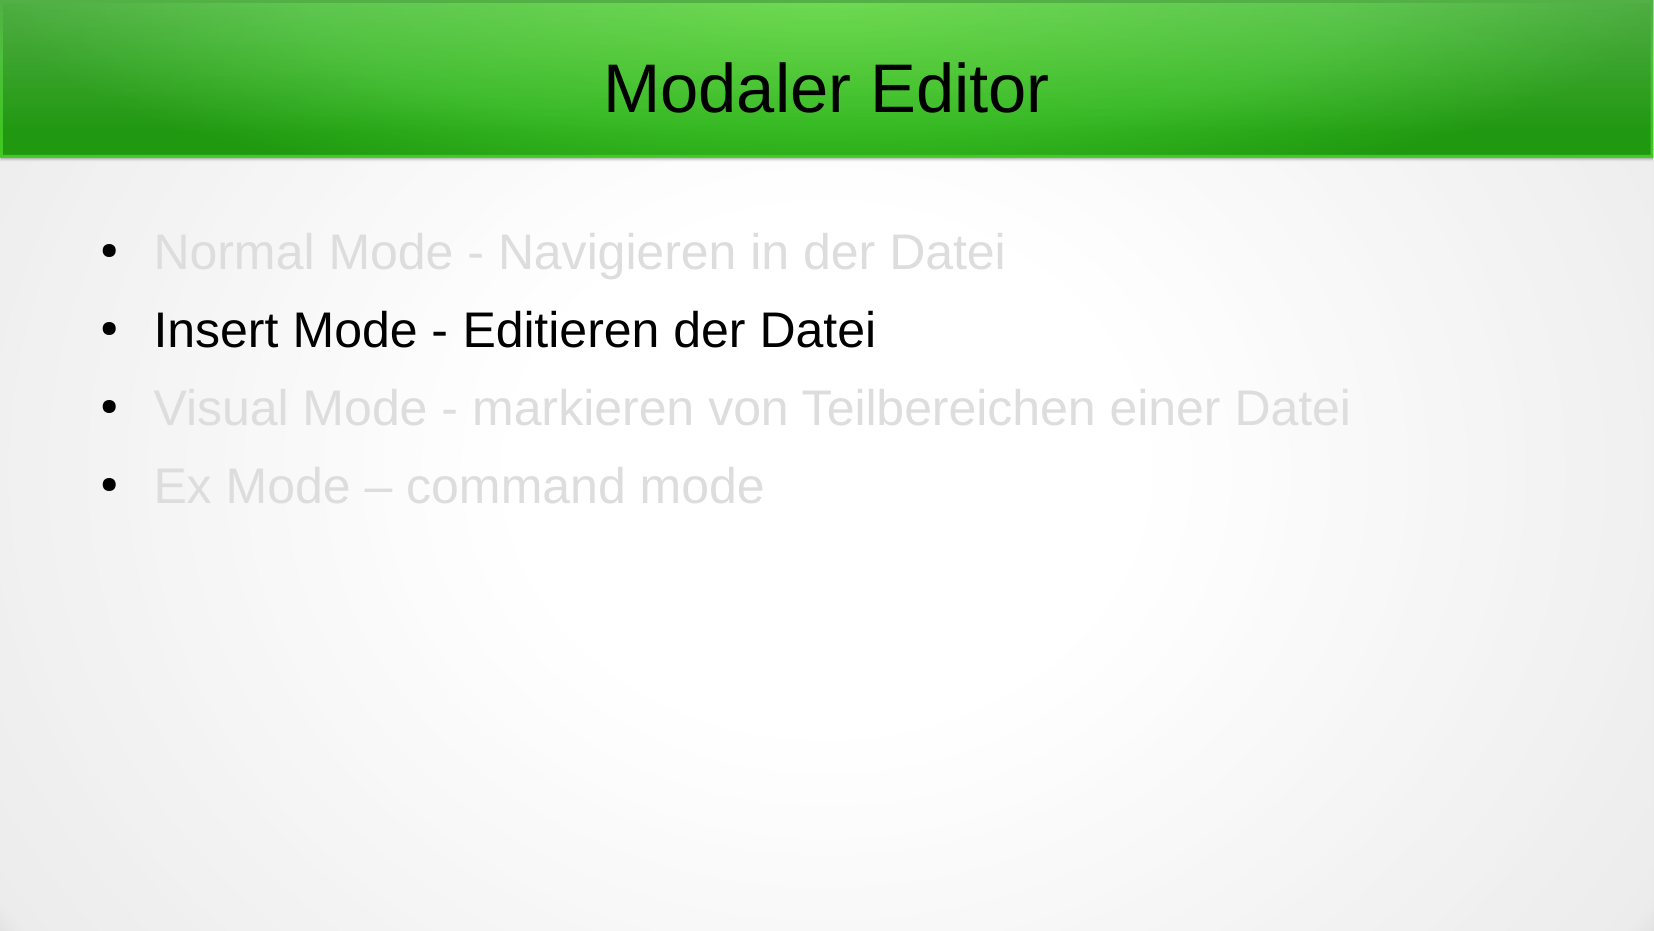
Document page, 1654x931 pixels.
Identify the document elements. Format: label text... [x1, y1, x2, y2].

title Modaler Editor [82, 35, 1571, 142]
list Normal Mode - Navigieren in der Datei Insert Mode - Editieren der Datei Visual Mode - markieren von Teilbereichen einer Datei Ex Mode – command mode [82, 224, 1571, 764]
